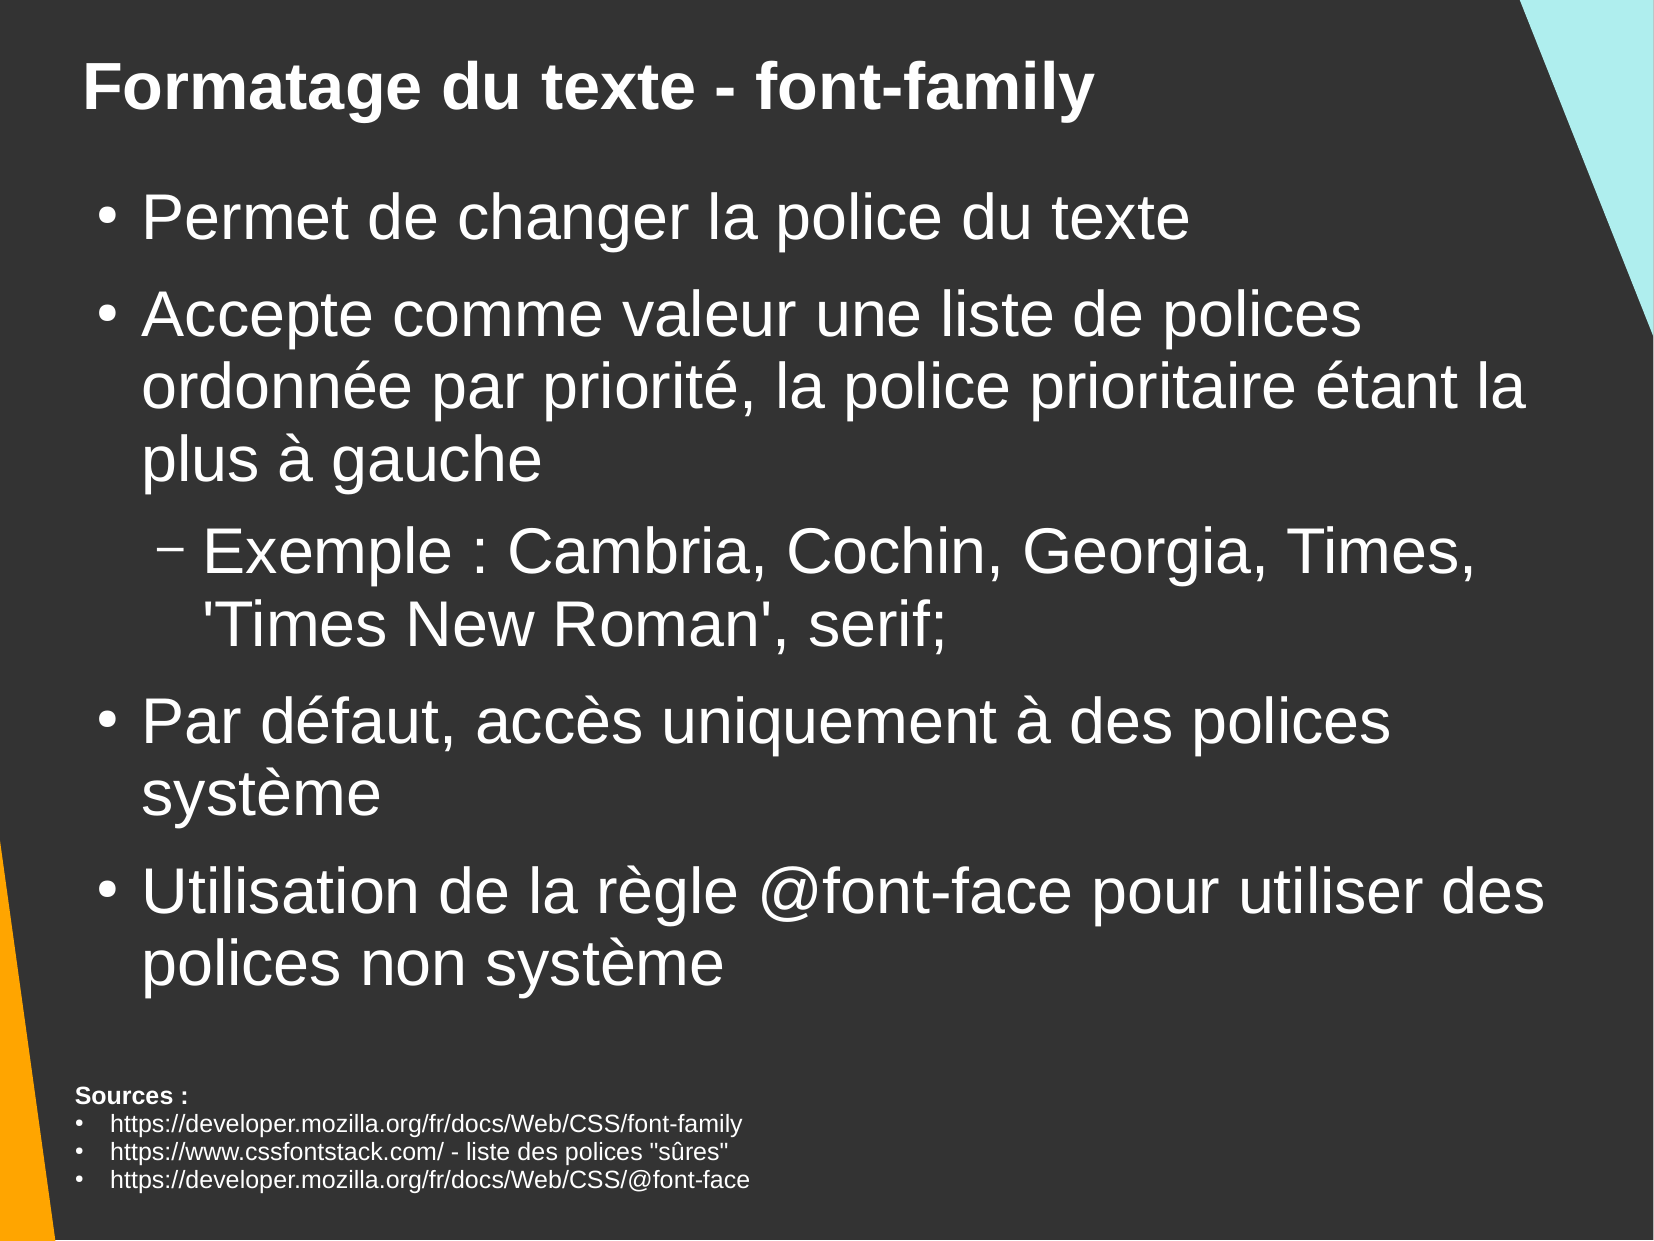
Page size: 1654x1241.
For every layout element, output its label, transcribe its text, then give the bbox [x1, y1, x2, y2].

title Formatage du texte - font-family [82, 49, 1571, 152]
text_box [1519, 0, 1654, 339]
text_box Sources : https://developer.mozilla.org/fr/docs/Web/CSS/font-family https://www.cssfontstack.com/ - liste des polices "sûres" https://developer.mozilla.org/fr/docs/Web/CSS/@font-face [60, 1074, 1546, 1241]
text_box [0, 840, 56, 1241]
list Permet de changer la police du texte Accepte comme valeur une liste de polices ordonnée par priorité, la police prioritaire étant la plus à gauche Exemple : Cambria, Cochin, Georgia, Times, 'Times New Roman', serif; Par défaut, accès uniquement à des polices système Utilisation de la règle @font-face pour utiliser des polices non système [80, 180, 1605, 1004]
